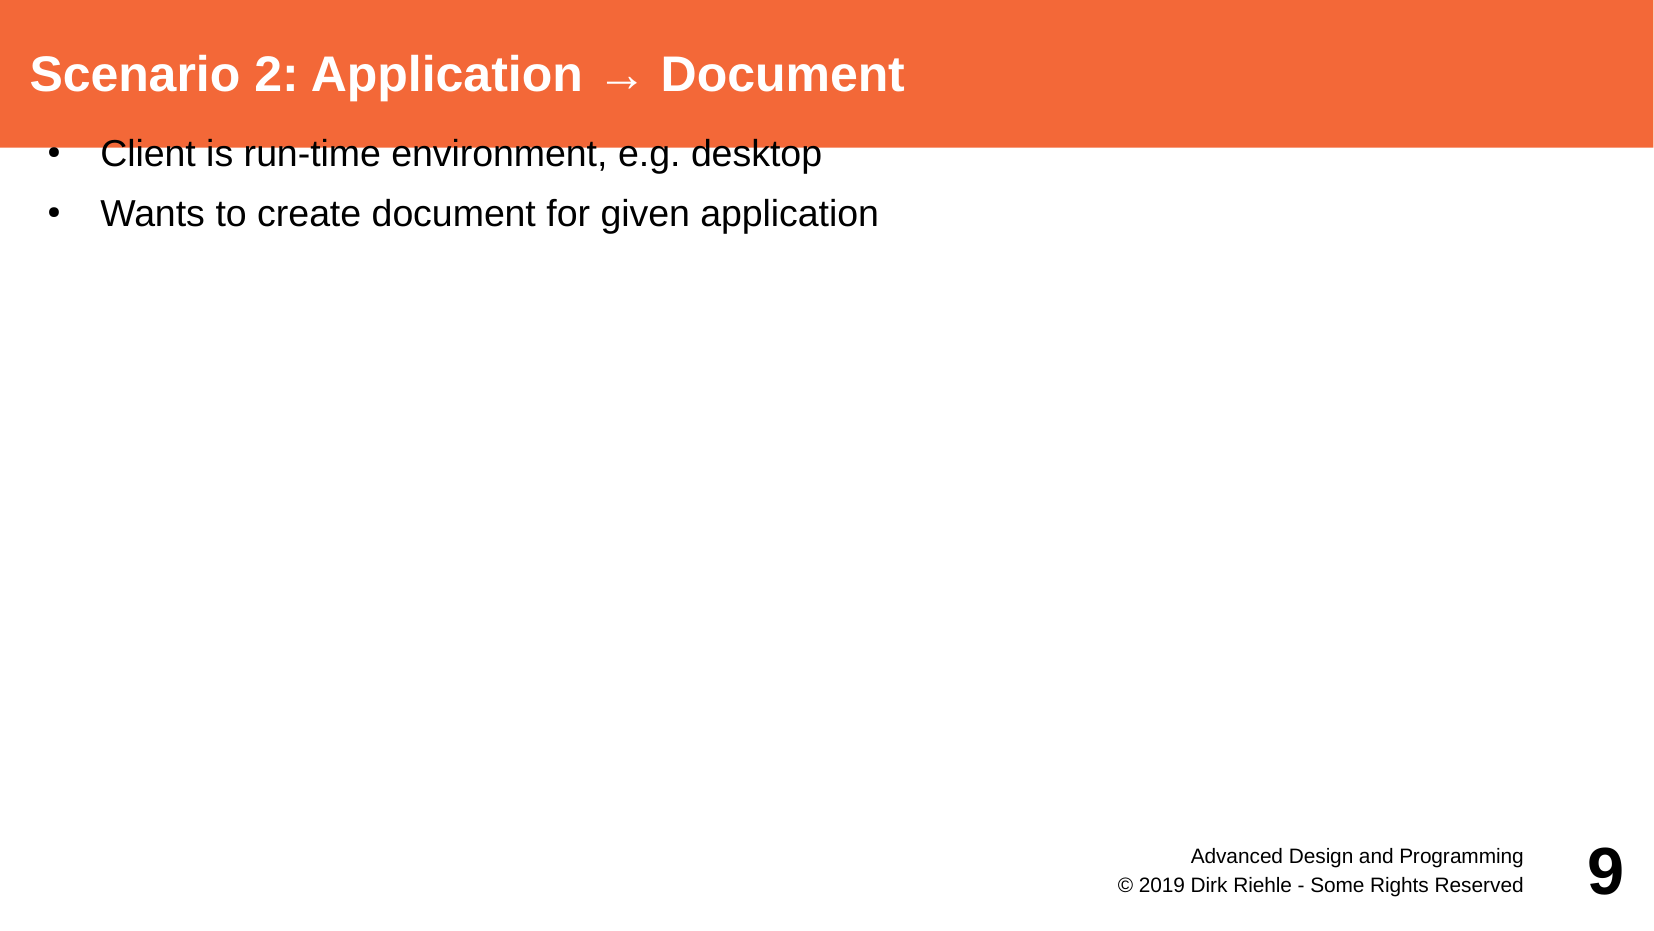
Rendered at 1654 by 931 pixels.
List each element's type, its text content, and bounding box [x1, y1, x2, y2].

title Scenario 2: Application → Document [0, 0, 1654, 148]
list Client is run-time environment, e.g. desktop Wants to create document for given application [29, 132, 1625, 813]
